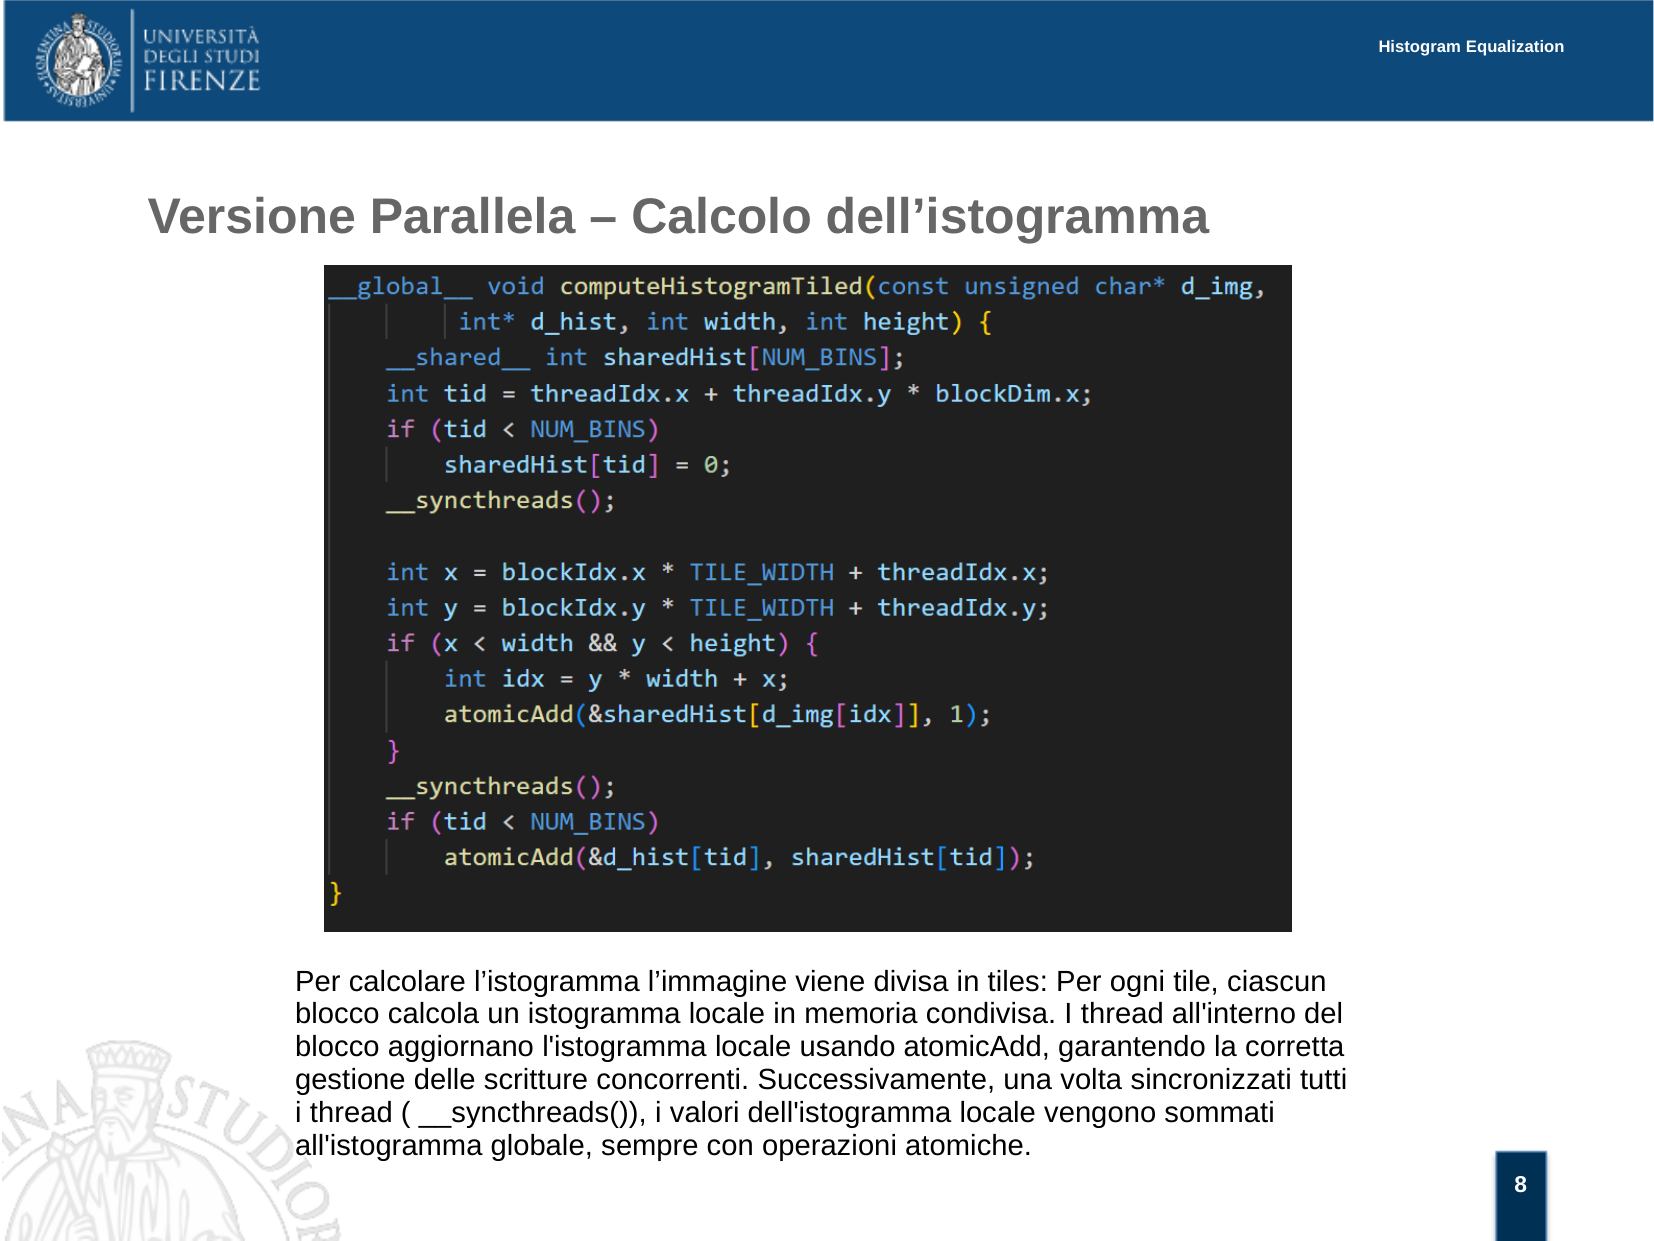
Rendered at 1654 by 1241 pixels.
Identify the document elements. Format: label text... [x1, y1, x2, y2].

text_box Versione Parallela – Calcolo dell’istogramma [147, 118, 1601, 286]
text_box Per calcolare l’istogramma l’immagine viene divisa in tiles: Per ogni tile, ciascun blocco calcola un istogramma locale in memoria condivisa. I thread all'interno del blocco aggiornano l'istogramma locale usando atomicAdd, garantendo la corretta gestione delle scritture concorrenti. Successivamente, una volta sincronizzati tutti i thread ( __syncthreads()), i valori dell'istogramma locale vengono sommati all'istogramma globale, sempre con operazioni atomiche. [295, 944, 1359, 1182]
text_box 8 [1505, 1160, 1536, 1208]
text_box Histogram Equalization [685, 13, 1565, 118]
picture [2, 0, 1654, 1241]
